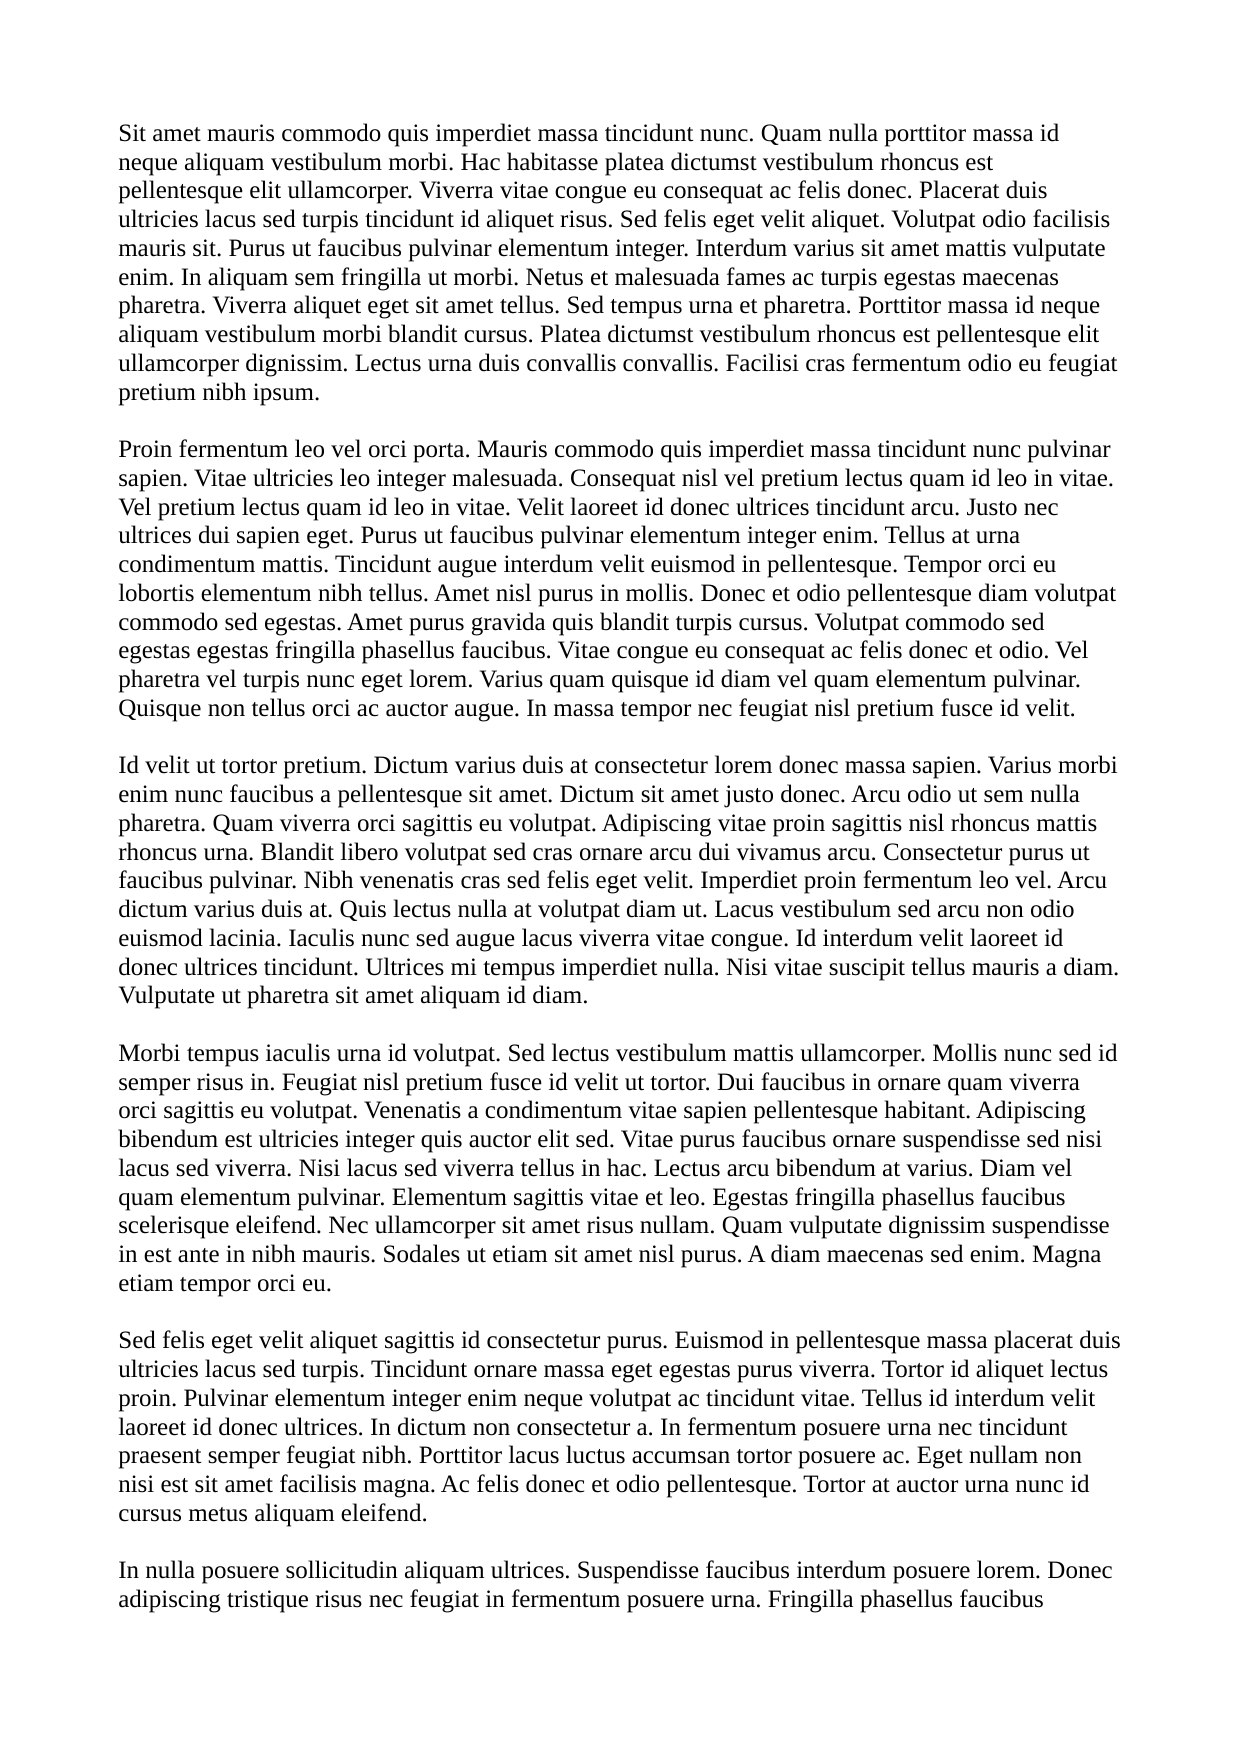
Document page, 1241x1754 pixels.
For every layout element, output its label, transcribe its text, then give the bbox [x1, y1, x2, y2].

text Sit amet mauris commodo quis imperdiet massa tincidunt nunc. Quam nulla porttitor massa id neque aliquam vestibulum morbi. Hac habitasse platea dictumst vestibulum rhoncus est pellentesque elit ullamcorper. Viverra vitae congue eu consequat ac felis donec. Placerat duis ultricies lacus sed turpis tincidunt id aliquet risus. Sed felis eget velit aliquet. Volutpat odio facilisis mauris sit. Purus ut faucibus pulvinar elementum integer. Interdum varius sit amet mattis vulputate enim. In aliquam sem fringilla ut morbi. Netus et malesuada fames ac turpis egestas maecenas pharetra. Viverra aliquet eget sit amet tellus. Sed tempus urna et pharetra. Porttitor massa id neque aliquam vestibulum morbi blandit cursus. Platea dictumst vestibulum rhoncus est pellentesque elit ullamcorper dignissim. Lectus urna duis convallis convallis. Facilisi cras fermentum odio eu feugiat pretium nibh ipsum. [118, 118, 1122, 406]
text Id velit ut tortor pretium. Dictum varius duis at consectetur lorem donec massa sapien. Varius morbi enim nunc faucibus a pellentesque sit amet. Dictum sit amet justo donec. Arcu odio ut sem nulla pharetra. Quam viverra orci sagittis eu volutpat. Adipiscing vitae proin sagittis nisl rhoncus mattis rhoncus urna. Blandit libero volutpat sed cras ornare arcu dui vivamus arcu. Consectetur purus ut faucibus pulvinar. Nibh venenatis cras sed felis eget velit. Imperdiet proin fermentum leo vel. Arcu dictum varius duis at. Quis lectus nulla at volutpat diam ut. Lacus vestibulum sed arcu non odio euismod lacinia. Iaculis nunc sed augue lacus viverra vitae congue. Id interdum velit laoreet id donec ultrices tincidunt. Ultrices mi tempus imperdiet nulla. Nisi vitae suscipit tellus mauris a diam. Vulputate ut pharetra sit amet aliquam id diam. [118, 751, 1122, 1009]
text In nulla posuere sollicitudin aliquam ultrices. Suspendisse faucibus interdum posuere lorem. Donec adipiscing tristique risus nec feugiat in fermentum posuere urna. Fringilla phasellus faucibus [118, 1556, 1122, 1613]
text Sed felis eget velit aliquet sagittis id consectetur purus. Euismod in pellentesque massa placerat duis ultricies lacus sed turpis. Tincidunt ornare massa eget egestas purus viverra. Tortor id aliquet lectus proin. Pulvinar elementum integer enim neque volutpat ac tincidunt vitae. Tellus id interdum velit laoreet id donec ultrices. In dictum non consectetur a. In fermentum posuere urna nec tincidunt praesent semper feugiat nibh. Porttitor lacus luctus accumsan tortor posuere ac. Eget nullam non nisi est sit amet facilisis magna. Ac felis donec et odio pellentesque. Tortor at auctor urna nunc id cursus metus aliquam eleifend. [118, 1326, 1122, 1527]
text Proin fermentum leo vel orci porta. Mauris commodo quis imperdiet massa tincidunt nunc pulvinar sapien. Vitae ultricies leo integer malesuada. Consequat nisl vel pretium lectus quam id leo in vitae. Vel pretium lectus quam id leo in vitae. Velit laoreet id donec ultrices tincidunt arcu. Justo nec ultrices dui sapien eget. Purus ut faucibus pulvinar elementum integer enim. Tellus at urna condimentum mattis. Tincidunt augue interdum velit euismod in pellentesque. Tempor orci eu lobortis elementum nibh tellus. Amet nisl purus in mollis. Donec et odio pellentesque diam volutpat commodo sed egestas. Amet purus gravida quis blandit turpis cursus. Volutpat commodo sed egestas egestas fringilla phasellus faucibus. Vitae congue eu consequat ac felis donec et odio. Vel pharetra vel turpis nunc eget lorem. Varius quam quisque id diam vel quam elementum pulvinar. Quisque non tellus orci ac auctor augue. In massa tempor nec feugiat nisl pretium fusce id velit. [118, 434, 1122, 722]
text Morbi tempus iaculis urna id volutpat. Sed lectus vestibulum mattis ullamcorper. Mollis nunc sed id semper risus in. Feugiat nisl pretium fusce id velit ut tortor. Dui faucibus in ornare quam viverra orci sagittis eu volutpat. Venenatis a condimentum vitae sapien pellentesque habitant. Adipiscing bibendum est ultricies integer quis auctor elit sed. Vitae purus faucibus ornare suspendisse sed nisi lacus sed viverra. Nisi lacus sed viverra tellus in hac. Lectus arcu bibendum at varius. Diam vel quam elementum pulvinar. Elementum sagittis vitae et leo. Egestas fringilla phasellus faucibus scelerisque eleifend. Nec ullamcorper sit amet risus nullam. Quam vulputate dignissim suspendisse in est ante in nibh mauris. Sodales ut etiam sit amet nisl purus. A diam maecenas sed enim. Magna etiam tempor orci eu. [118, 1038, 1122, 1297]
